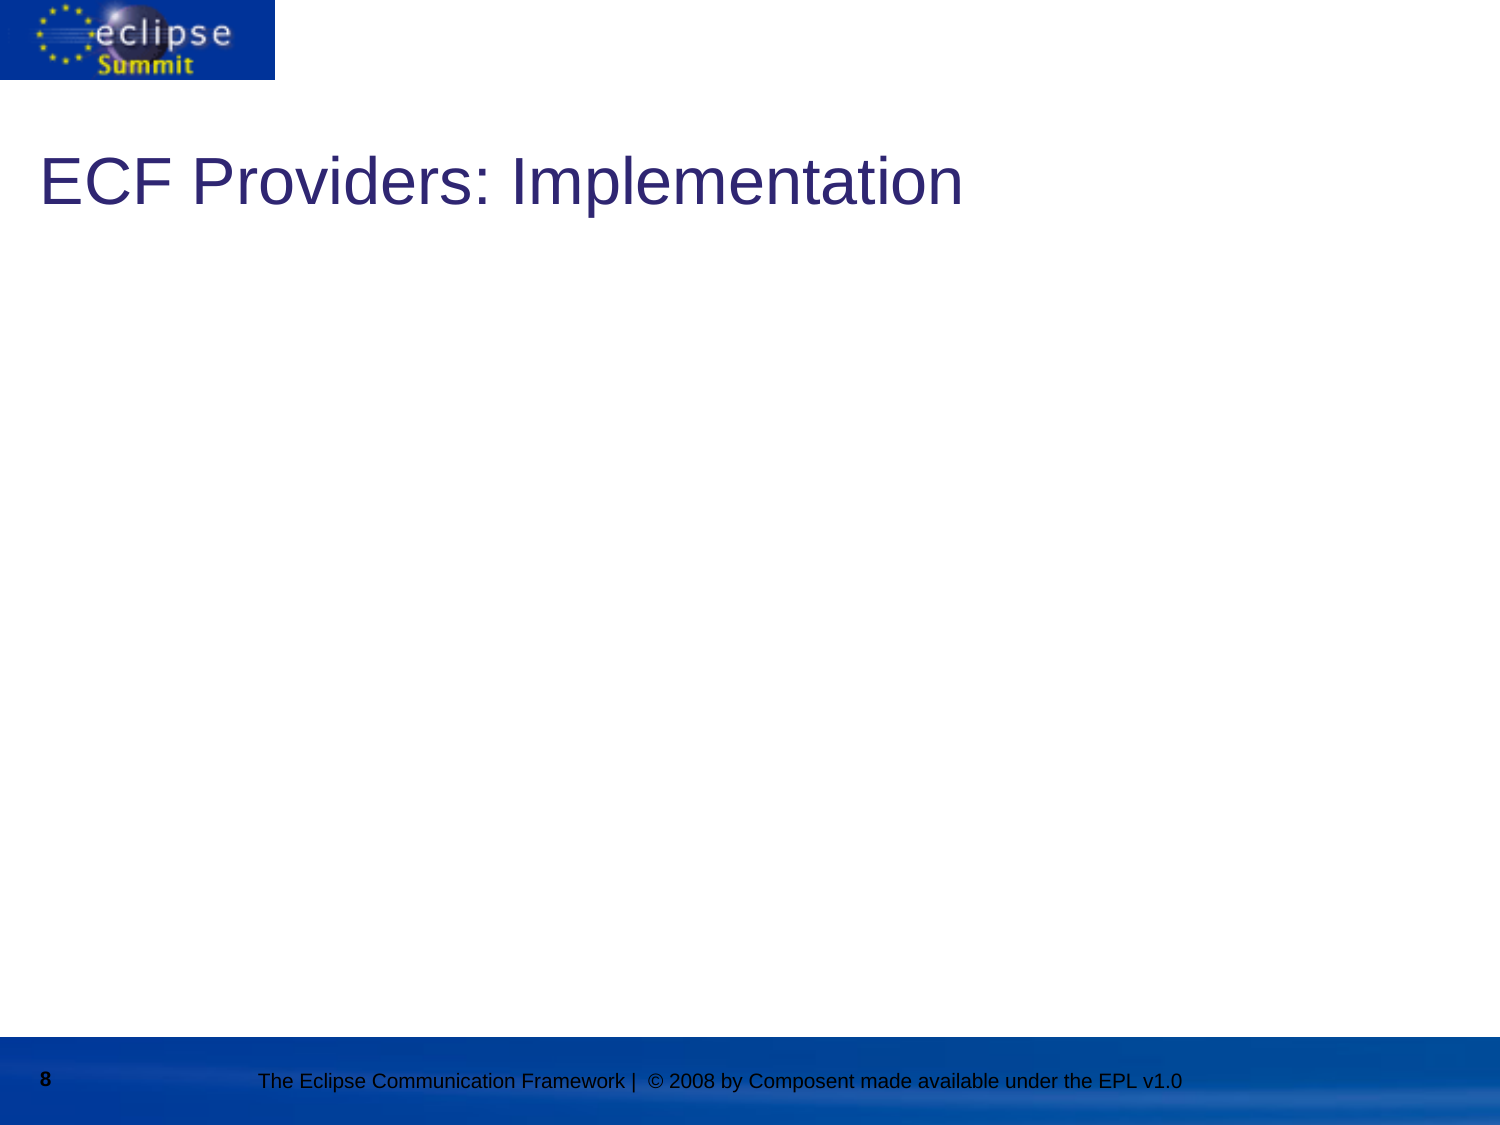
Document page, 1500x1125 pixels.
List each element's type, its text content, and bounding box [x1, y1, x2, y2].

title ECF Providers: Implementation [25, 142, 1378, 234]
picture [0, 1037, 1500, 1125]
picture [0, 0, 275, 80]
